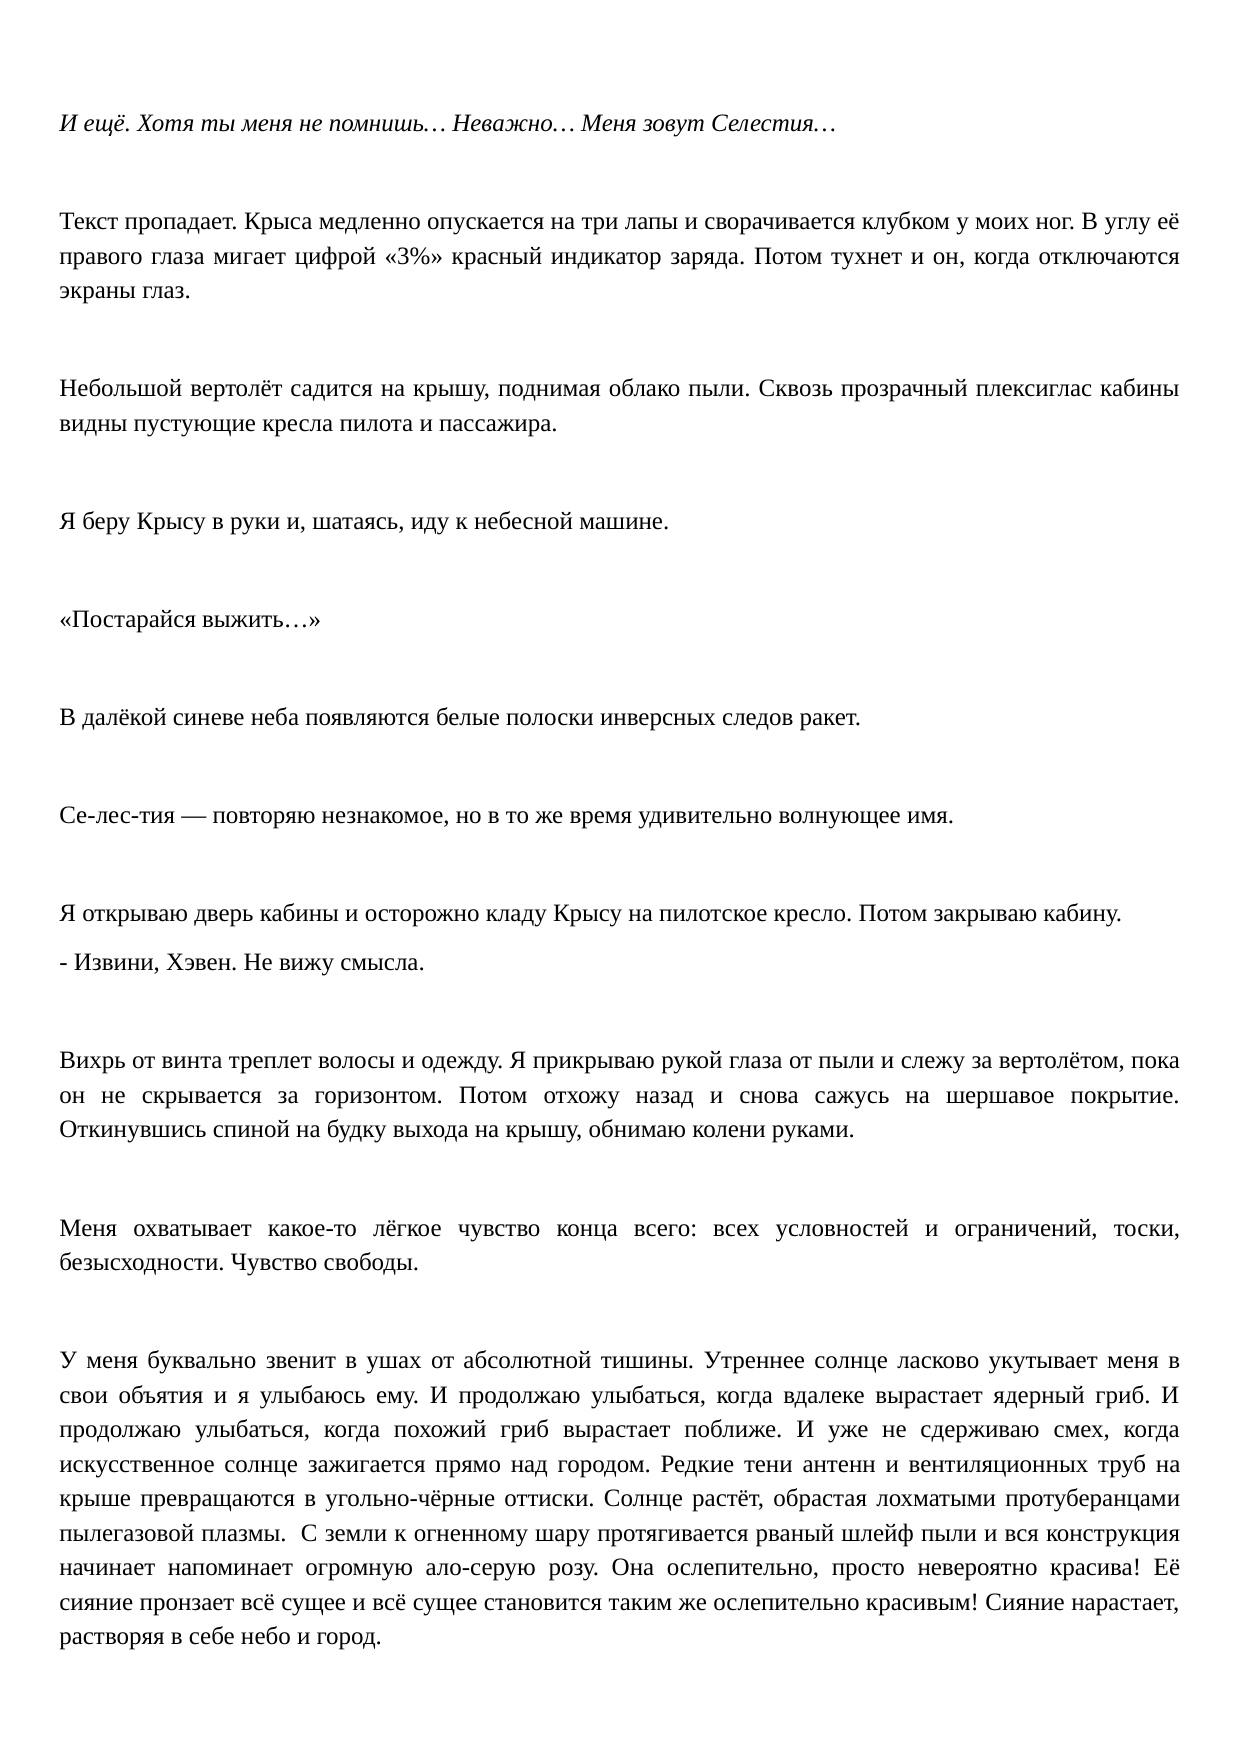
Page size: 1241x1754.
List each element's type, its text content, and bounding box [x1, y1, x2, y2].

text Се-лес-тия — повторяю незнакомое, но в то же время удивительно волнующее имя. [59, 800, 1181, 829]
text - Извини, Хэвен. Не вижу смысла. [59, 947, 1181, 976]
text Я открываю дверь кабины и осторожно кладу Крысу на пилотское кресло. Потом закрываю кабину. [59, 898, 1181, 927]
text Я беру Крысу в руки и, шатаясь, иду к небесной машине. [59, 506, 1181, 535]
text И ещё. Хотя ты меня не помнишь… Неважно… Меня зовут Селестия… [59, 108, 1181, 137]
text Текст пропадает. Крыса медленно опускается на три лапы и сворачивается клубком у моих ног. В углу её правого глаза мигает цифрой «3%» красный индикатор заряда. Потом тухнет и он, когда отключаются экраны глаз. [59, 206, 1181, 304]
text Вихрь от винта треплет волосы и одежду. Я прикрываю рукой глаза от пыли и слежу за вертолётом, пока он не скрывается за горизонтом. Потом отхожу назад и снова сажусь на шершавое покрытие. Откинувшись спиной на будку выхода на крышу, обнимаю колени руками. [59, 1046, 1181, 1143]
text У меня буквально звенит в ушах от абсолютной тишины. Утреннее солнце ласково укутывает меня в свои объятия и я улыбаюсь ему. И продолжаю улыбаться, когда вдалеке вырастает ядерный гриб. И продолжаю улыбаться, когда похожий гриб вырастает поближе. И уже не сдерживаю смех, когда искусственное солнце зажигается прямо над городом. Редкие тени антенн и вентиляционных труб на крыше превращаются в угольно-чёрные оттиски. Солнце растёт, обрастая лохматыми протуберанцами пылегазовой плазмы. С земли к огненному шару протягивается рваный шлейф пыли и вся конструкция начинает напоминает огромную ало-серую розу. Она ослепительно, просто невероятно красива! Её сияние пронзает всё сущее и всё сущее становится таким же ослепительно красивым! Сияние нарастает, растворяя в себе небо и город. [59, 1345, 1181, 1650]
text Меня охватывает какое-то лёгкое чувство конца всего: всех условностей и ограничений, тоски, безысходности. Чувство свободы. [59, 1213, 1181, 1276]
text Небольшой вертолёт садится на крышу, поднимая облако пыли. Сквозь прозрачный плексиглас кабины видны пустующие кресла пилота и пассажира. [59, 373, 1181, 437]
text «Постарайся выжить…» [59, 604, 1181, 633]
text В далёкой синеве неба появляются белые полоски инверсных следов ракет. [59, 702, 1181, 731]
